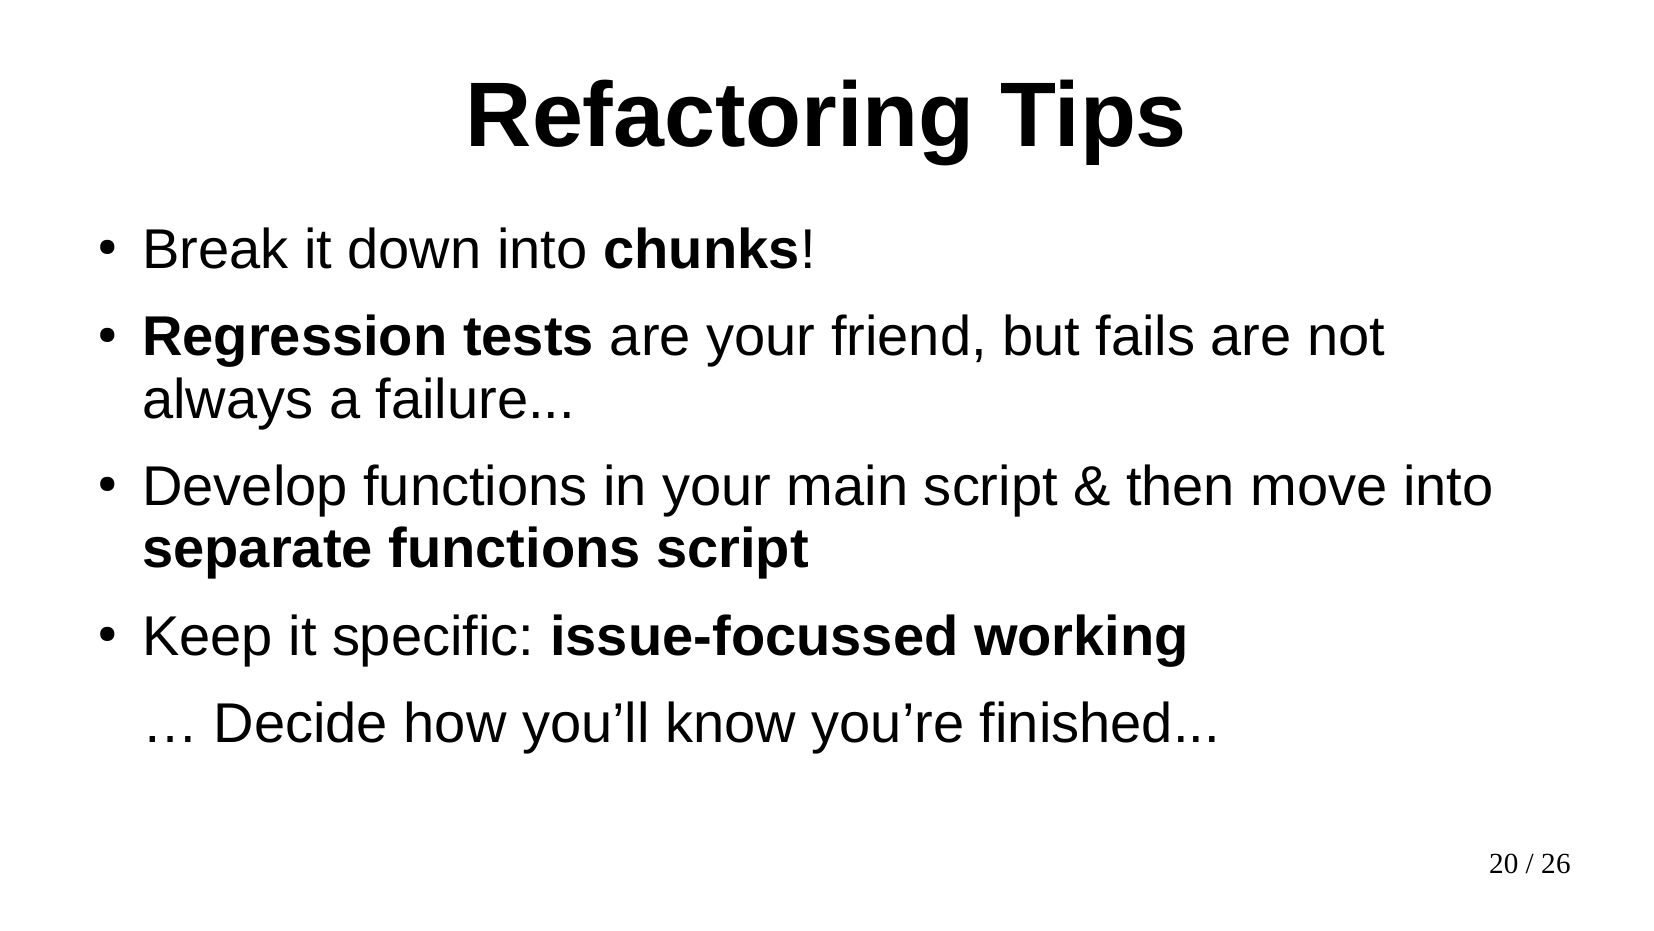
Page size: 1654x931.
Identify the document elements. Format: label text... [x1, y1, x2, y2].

list Break it down into chunks! Regression tests are your friend, but fails are not always a failure... Develop functions in your main script & then move into separate functions script Keep it specific: issue-focussed working … Decide how you’ll know you’re finished... [82, 217, 1571, 758]
title Refactoring Tips [82, 37, 1571, 193]
